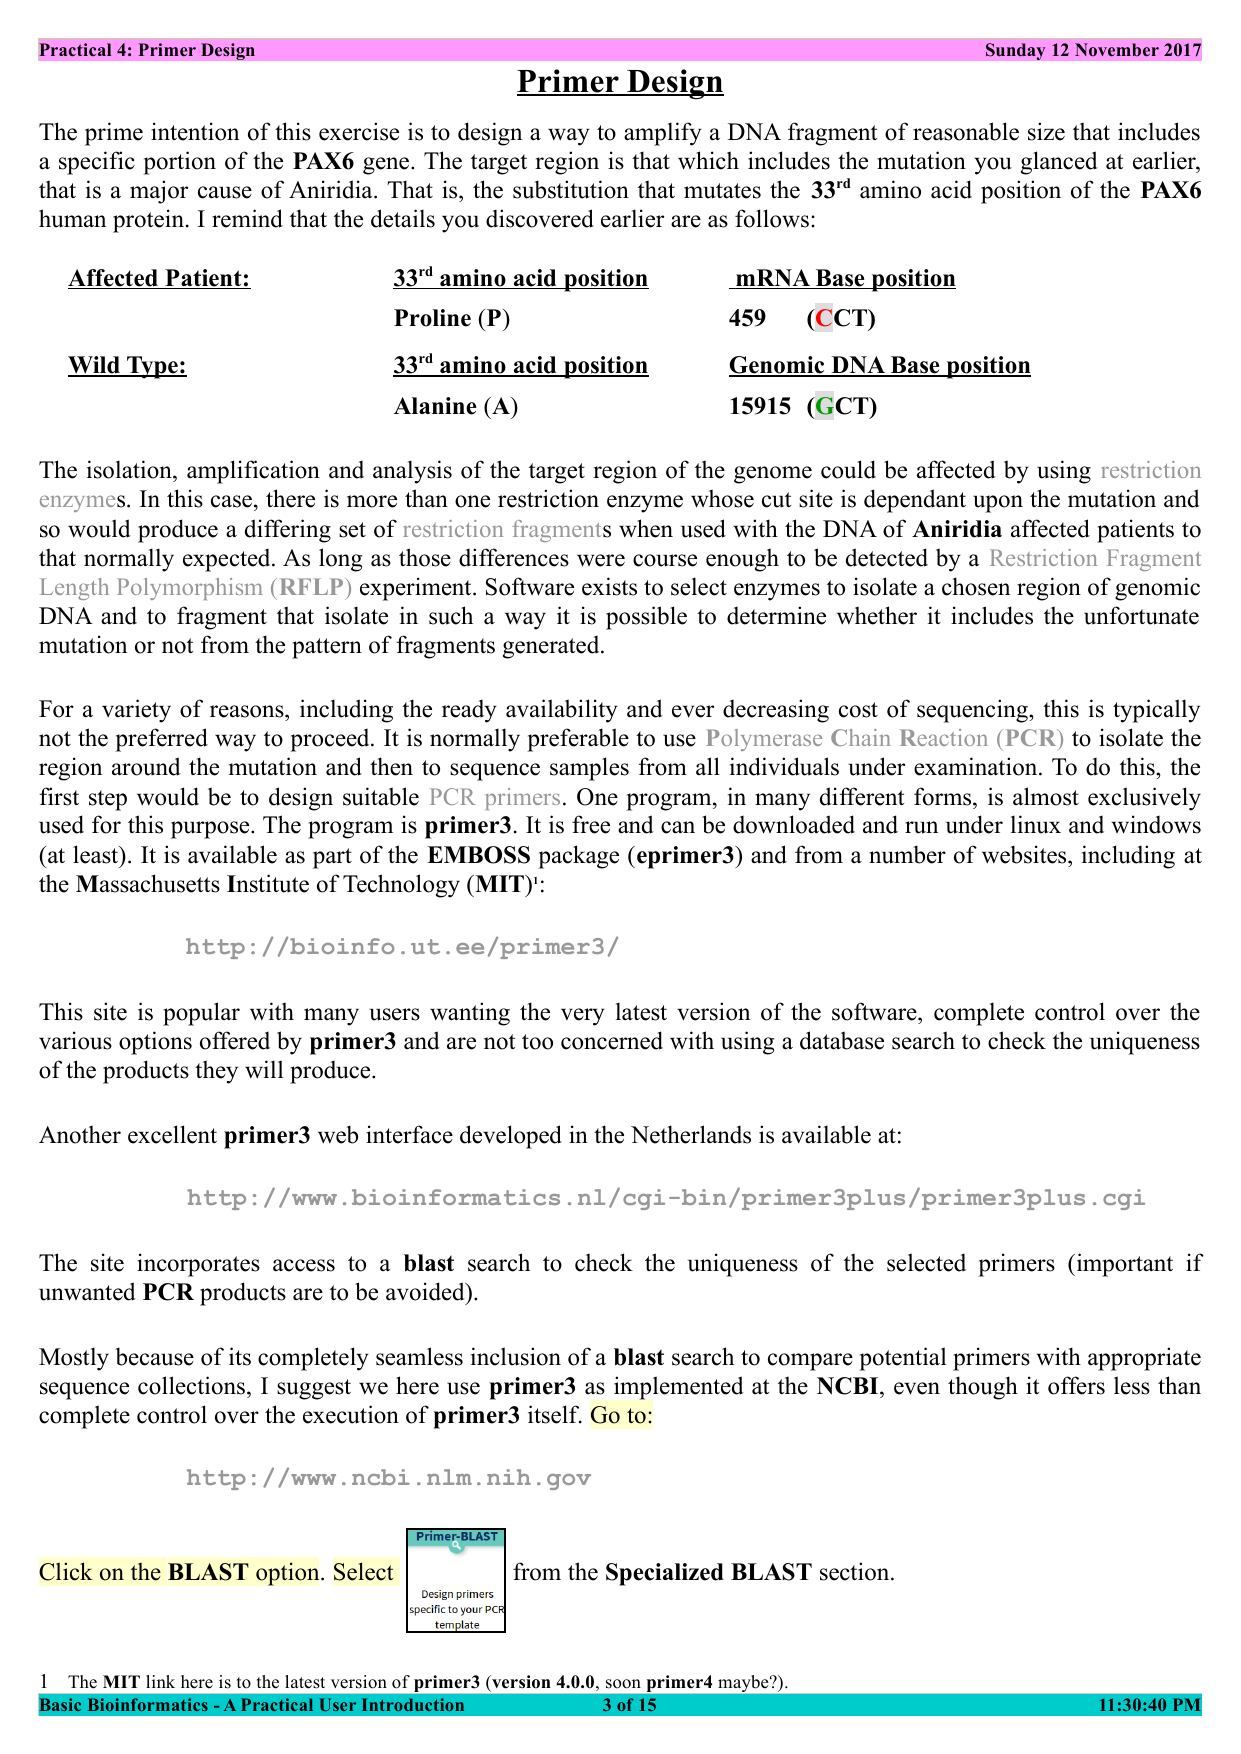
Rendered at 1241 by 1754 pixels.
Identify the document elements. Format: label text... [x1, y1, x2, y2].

text For a variety of reasons, including the ready availability and ever decreasing cost of sequencing, this is typically not the preferred way to proceed. It is normally preferable to use Polymerase Chain Reaction (PCR) to isolate the region around the mutation and then to sequence samples from all individuals under examination. To do this, the first step would be to design suitable PCR primers. One program, in many different forms, is almost exclusively used for this purpose. The program is primer3. It is free and can be downloaded and run under linux and windows (at least). It is available as part of the EMBOSS package (eprimer3) and from a number of websites, including at the Massachusetts Institute of Technology (MIT): [38, 694, 1202, 898]
text Click on the BLAST option. Select [38, 1528, 406, 1633]
text The site incorporates access to a blast search to check the uniqueness of the selected primers (important if unwanted PCR products are to be avoided). [38, 1248, 1202, 1306]
text Affected Patient: 33rd amino acid position mRNA Base position [68, 262, 1202, 291]
text Mostly because of its completely seamless inclusion of a blast search to compare potential primers with appropriate sequence collections, I suggest we here use primer3 as implemented at the NCBI, even though it offers less than complete control over the execution of primer3 itself. Go to: [38, 1342, 1202, 1429]
text http://www.ncbi.nlm.nih.gov [38, 1464, 1202, 1493]
text Wild Type: 33rd amino acid position Genomic DNA Base position [68, 350, 1202, 379]
text This site is popular with many users wanting the very latest version of the software, complete control over the various options offered by primer3 and are not too concerned with using a database search to check the uniqueness of the products they will produce. [38, 997, 1202, 1084]
text The isolation, amplification and analysis of the target region of the genome could be affected by using restriction enzymes. In this case, there is more than one restriction enzyme whose cut site is dependant upon the mutation and so would produce a differing set of restriction fragments when used with the DNA of Aniridia affected patients to that normally expected. As long as those differences were course enough to be detected by a Restriction Fragment Length Polymorphism (RFLP) experiment. Software exists to select enzymes to isolate a chosen region of genomic DNA and to fragment that isolate in such a way it is possible to determine whether it includes the unfortunate mutation or not from the pattern of fragments generated. [38, 455, 1202, 659]
text Alanine (A) 15915 (GCT) [68, 391, 1202, 420]
text Proline (P) 459 (CCT) [68, 303, 1202, 332]
text Another excellent primer3 web interface developed in the Netherlands is available at: [38, 1119, 1202, 1149]
text The MIT link here is to the latest version of primer3 (version 4.0.0, soon primer4 maybe?). [38, 1669, 1202, 1693]
text from the Specialized BLAST section. [506, 1528, 1202, 1633]
picture [408, 1530, 504, 1631]
text http://www.bioinformatics.nl/cgi-bin/primer3plus/primer3plus.cgi [38, 1184, 1202, 1213]
text http://bioinfo.ut.ee/primer3/ [38, 933, 1202, 962]
text The prime intention of this exercise is to design a way to amplify a DNA fragment of reasonable size that includes a specific portion of the PAX6 gene. The target region is that which includes the mutation you glanced at earlier, that is a major cause of Aniridia. That is, the substitution that mutates the 33rd amino acid position of the PAX6 human protein. I remind that the details you discovered earlier are as follows: [38, 117, 1202, 233]
text Primer Design [38, 61, 1202, 99]
